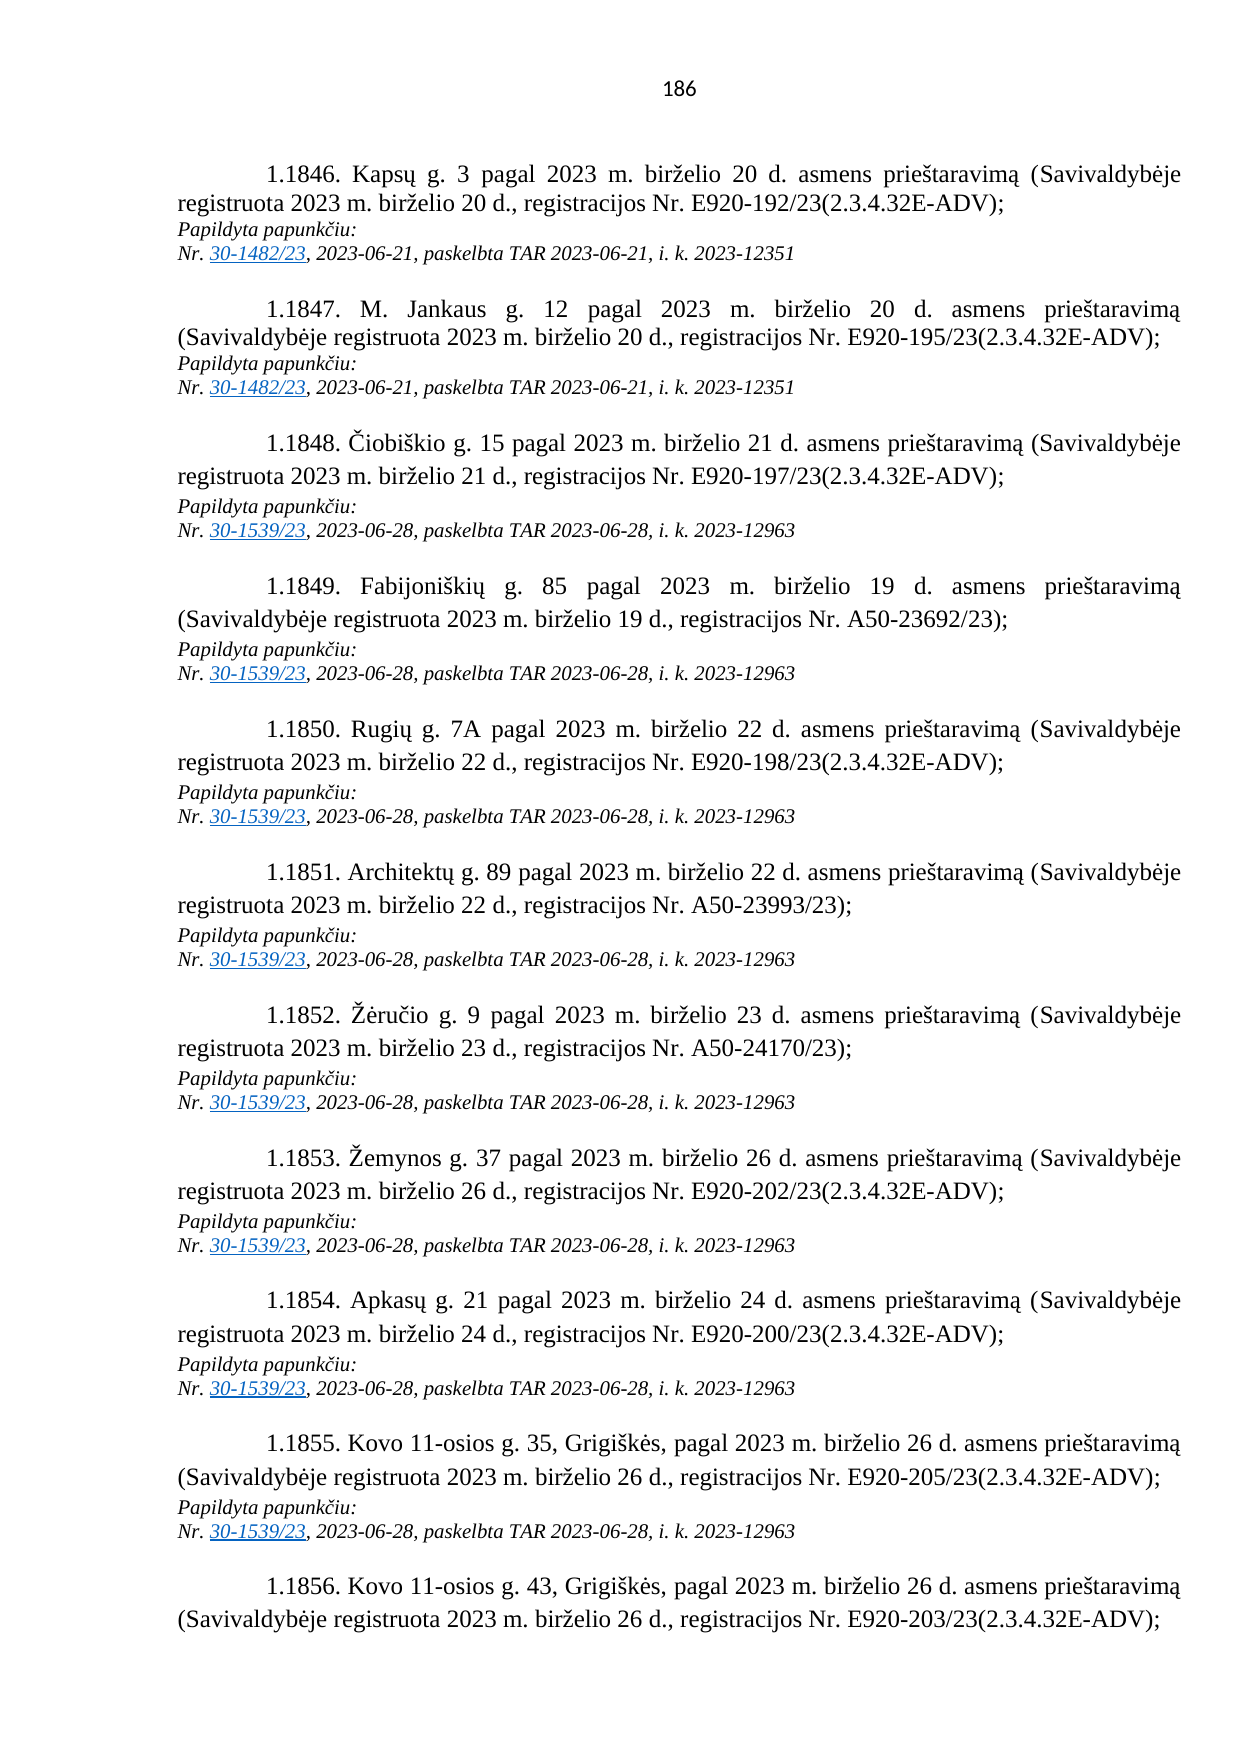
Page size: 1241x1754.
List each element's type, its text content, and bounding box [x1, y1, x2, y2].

text Papildyta papunkčiu: [177, 1352, 1181, 1376]
text Nr. 30-1539/23, 2023-06-28, paskelbta TAR 2023-06-28, i. k. 2023-12963 [177, 1519, 1181, 1543]
text Nr. 30-1539/23, 2023-06-28, paskelbta TAR 2023-06-28, i. k. 2023-12963 [177, 1090, 1181, 1114]
text Nr. 30-1539/23, 2023-06-28, paskelbta TAR 2023-06-28, i. k. 2023-12963 [177, 804, 1181, 828]
text 1.1853. Žemynos g. 37 pagal 2023 m. birželio 26 d. asmens prieštaravimą (Savivaldybėje registruota 2023 m. birželio 26 d., registracijos Nr. E920-202/23(2.3.4.32E-ADV); [177, 1143, 1181, 1204]
text Nr. 30-1539/23, 2023-06-28, paskelbta TAR 2023-06-28, i. k. 2023-12963 [177, 947, 1181, 971]
text Papildyta papunkčiu: [177, 1209, 1181, 1233]
text Papildyta papunkčiu: [177, 351, 1181, 375]
text 1.1849. Fabijoniškių g. 85 pagal 2023 m. birželio 19 d. asmens prieštaravimą (Savivaldybėje registruota 2023 m. birželio 19 d., registracijos Nr. A50-23692/23); [177, 571, 1181, 633]
text Nr. 30-1482/23, 2023-06-21, paskelbta TAR 2023-06-21, i. k. 2023-12351 [177, 241, 1181, 265]
text 1.1855. Kovo 11-osios g. 35, Grigiškės, pagal 2023 m. birželio 26 d. asmens prieštaravimą (Savivaldybėje registruota 2023 m. birželio 26 d., registracijos Nr. E920-205/23(2.3.4.32E-ADV); [177, 1428, 1181, 1490]
text Papildyta papunkčiu: [177, 637, 1181, 661]
text 1.1854. Apkasų g. 21 pagal 2023 m. birželio 24 d. asmens prieštaravimą (Savivaldybėje registruota 2023 m. birželio 24 d., registracijos Nr. E920-200/23(2.3.4.32E-ADV); [177, 1286, 1181, 1347]
text Papildyta papunkčiu: [177, 1494, 1181, 1519]
text Papildyta papunkčiu: [177, 494, 1181, 518]
text Nr. 30-1539/23, 2023-06-28, paskelbta TAR 2023-06-28, i. k. 2023-12963 [177, 1376, 1181, 1400]
text Nr. 30-1539/23, 2023-06-28, paskelbta TAR 2023-06-28, i. k. 2023-12963 [177, 518, 1181, 542]
text Nr. 30-1539/23, 2023-06-28, paskelbta TAR 2023-06-28, i. k. 2023-12963 [177, 661, 1181, 685]
text 1.1850. Rugių g. 7A pagal 2023 m. birželio 22 d. asmens prieštaravimą (Savivaldybėje registruota 2023 m. birželio 22 d., registracijos Nr. E920-198/23(2.3.4.32E-ADV); [177, 714, 1181, 776]
text 1.1856. Kovo 11-osios g. 43, Grigiškės, pagal 2023 m. birželio 26 d. asmens prieštaravimą (Savivaldybėje registruota 2023 m. birželio 26 d., registracijos Nr. E920-203/23(2.3.4.32E-ADV); [177, 1571, 1181, 1633]
text 1.1848. Čiobiškio g. 15 pagal 2023 m. birželio 21 d. asmens prieštaravimą (Savivaldybėje registruota 2023 m. birželio 21 d., registracijos Nr. E920-197/23(2.3.4.32E-ADV); [177, 428, 1181, 490]
text Papildyta papunkčiu: [177, 1066, 1181, 1090]
text 1.1847. M. Jankaus g. 12 pagal 2023 m. birželio 20 d. asmens prieštaravimą (Savivaldybėje registruota 2023 m. birželio 20 d., registracijos Nr. E920-195/23(2.3.4.32E-ADV); [177, 294, 1181, 351]
text Nr. 30-1482/23, 2023-06-21, paskelbta TAR 2023-06-21, i. k. 2023-12351 [177, 375, 1181, 399]
text Papildyta papunkčiu: [177, 923, 1181, 947]
text Nr. 30-1539/23, 2023-06-28, paskelbta TAR 2023-06-28, i. k. 2023-12963 [177, 1233, 1181, 1257]
text Papildyta papunkčiu: [177, 780, 1181, 804]
text 1.1852. Žėručio g. 9 pagal 2023 m. birželio 23 d. asmens prieštaravimą (Savivaldybėje registruota 2023 m. birželio 23 d., registracijos Nr. A50-24170/23); [177, 1000, 1181, 1062]
text 1.1846. Kapsų g. 3 pagal 2023 m. birželio 20 d. asmens prieštaravimą (Savivaldybėje registruota 2023 m. birželio 20 d., registracijos Nr. E920-192/23(2.3.4.32E-ADV); [177, 159, 1181, 217]
text 1.1851. Architektų g. 89 pagal 2023 m. birželio 22 d. asmens prieštaravimą (Savivaldybėje registruota 2023 m. birželio 22 d., registracijos Nr. A50-23993/23); [177, 857, 1181, 919]
text Papildyta papunkčiu: [177, 217, 1181, 241]
